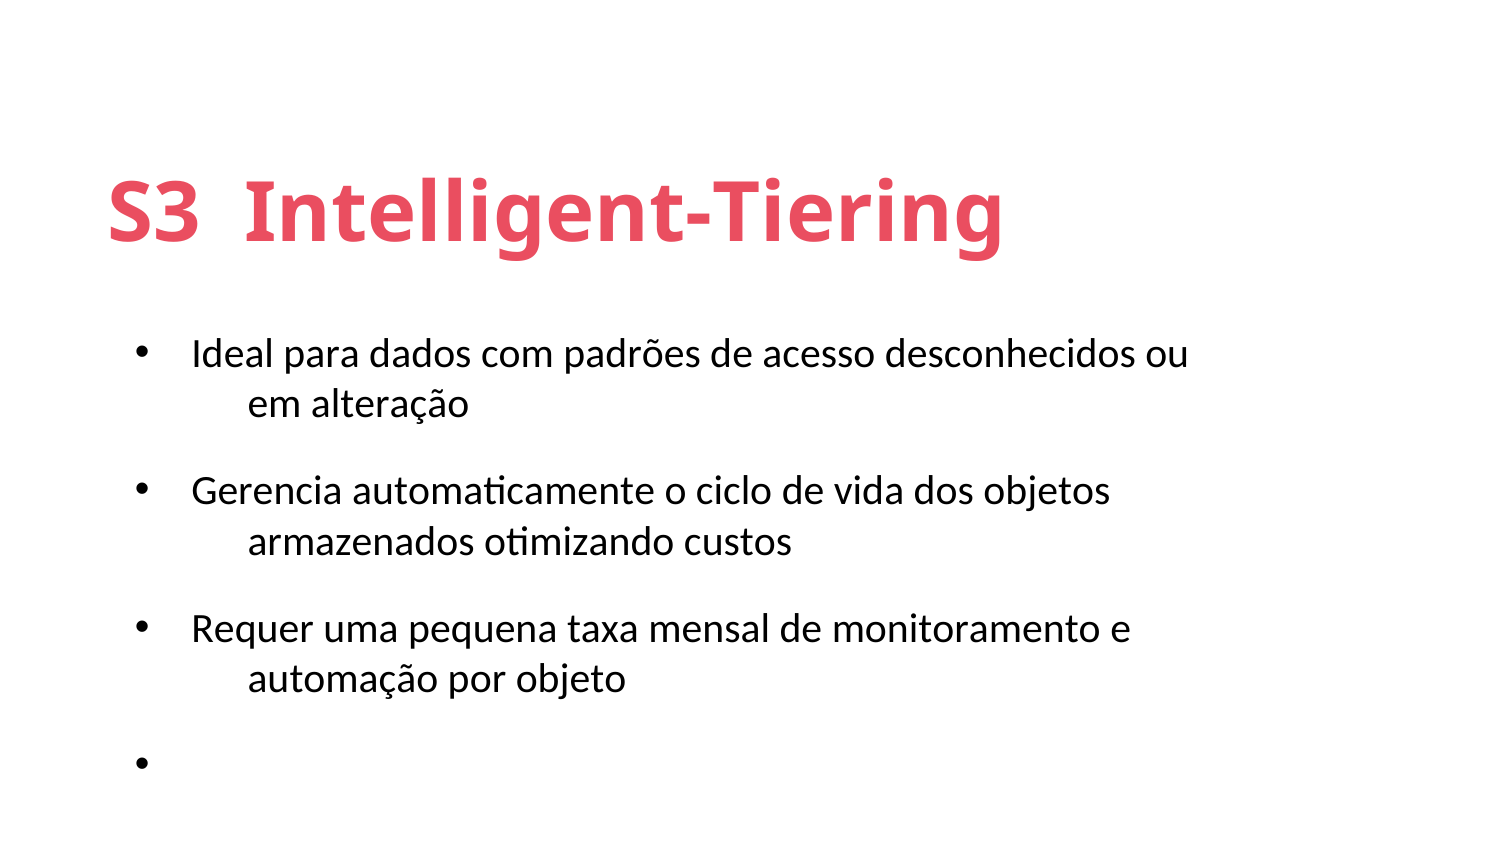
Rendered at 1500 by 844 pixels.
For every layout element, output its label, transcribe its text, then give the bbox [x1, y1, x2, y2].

text_box S3 Intelligent-Tiering [92, 128, 1499, 227]
text_box Ideal para dados com padrões de acesso desconhecidos ou em alteração Gerencia automaticamente o ciclo de vida dos objetos armazenados otimizando custos Requer uma pequena taxa mensal de monitoramento e automação por objeto [119, 310, 1240, 586]
